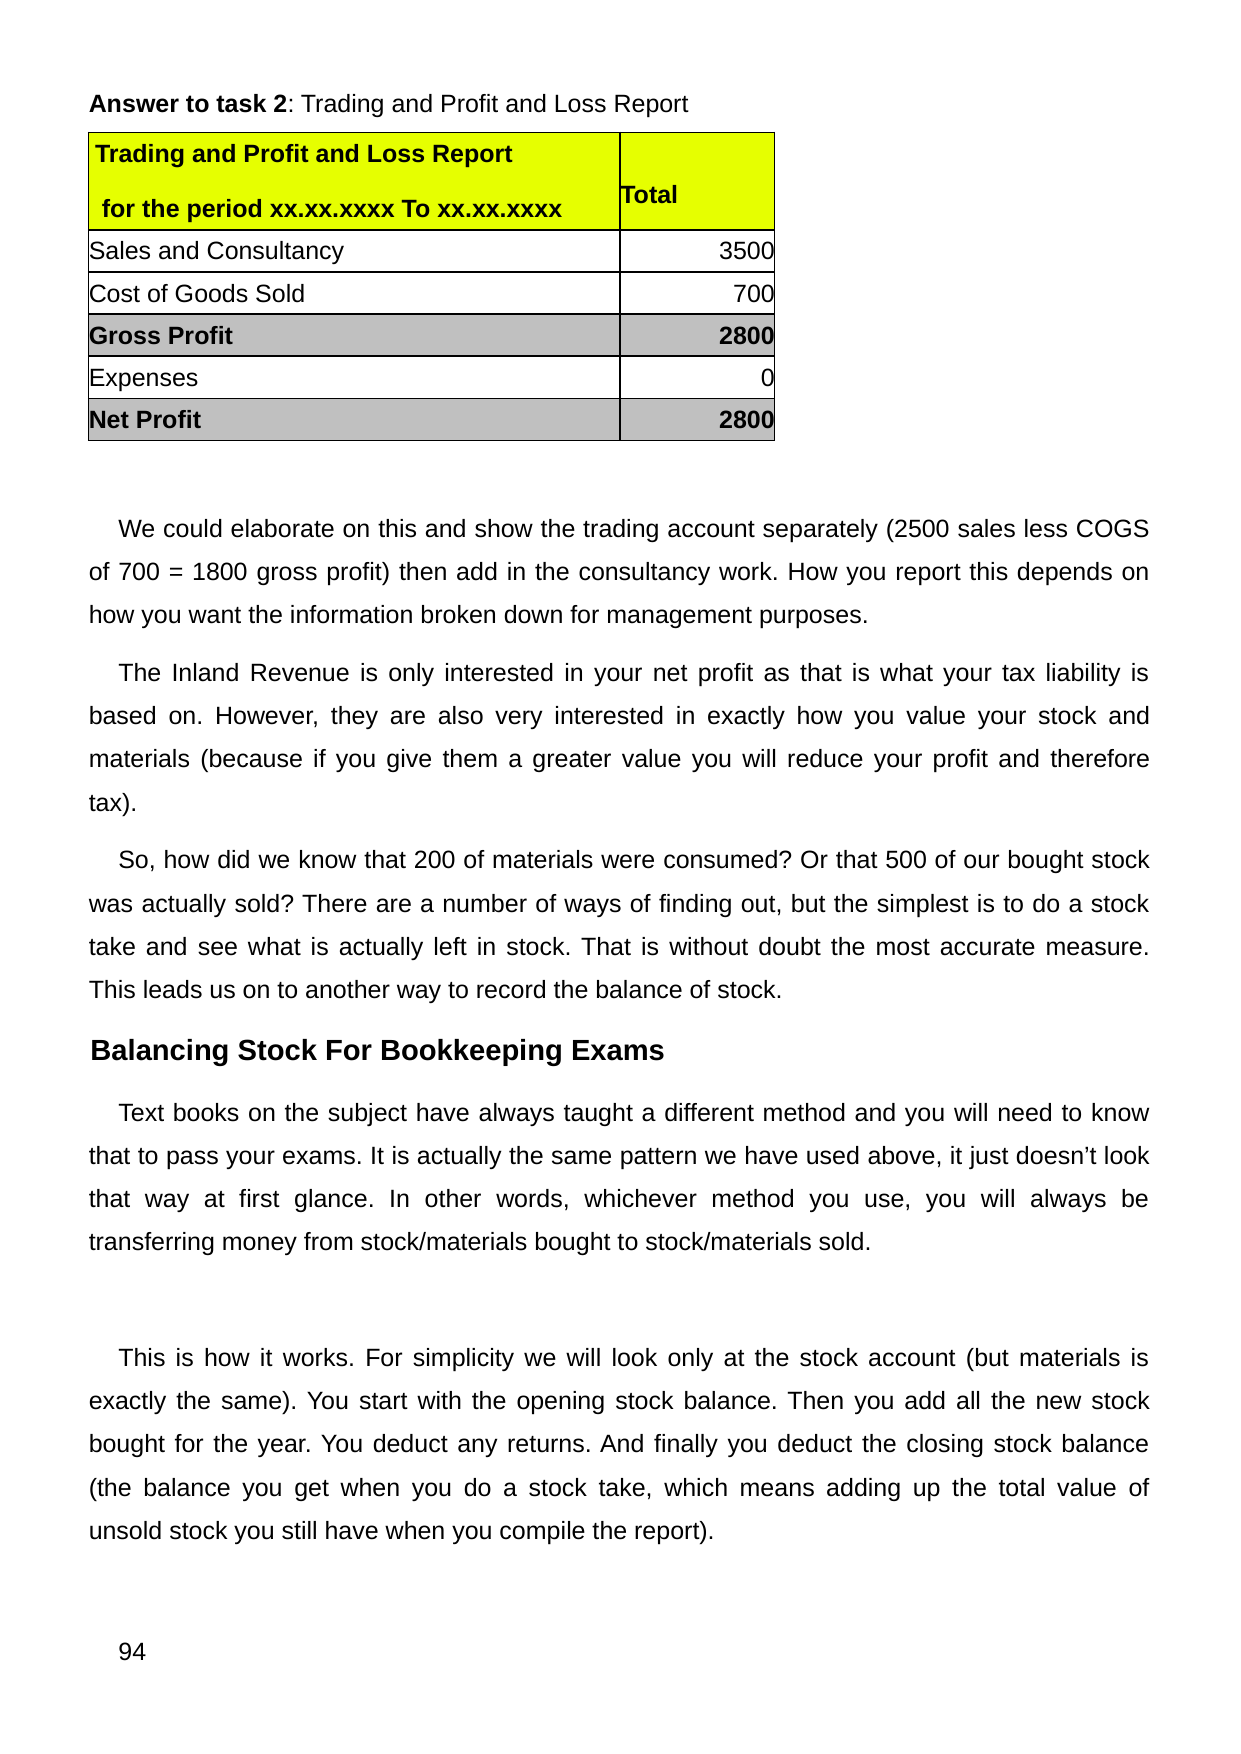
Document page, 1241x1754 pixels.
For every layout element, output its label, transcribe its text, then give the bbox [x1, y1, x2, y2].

text This is how it works. For simplicity we will look only at the stock account (but materials is exactly the same). You start with the opening stock balance. Then you add all the new stock bought for the year. You deduct any returns. And finally you deduct the closing stock balance (the balance you get when you do a stock take, which means adding up the total value of unsold stock you still have when you compile the report). [88, 1343, 1152, 1544]
table_cell Cost of Goods Sold [89, 273, 619, 313]
table_cell Gross Profit [89, 315, 619, 355]
table_header Total [621, 133, 774, 229]
table_cell 700 [621, 273, 774, 313]
table_cell 2800 [621, 315, 774, 355]
text So, how did we know that 200 of materials were consumed? Or that 500 of our bought stock was actually sold? There are a number of ways of finding out, but the simplest is to do a stock take and see what is actually left in stock. That is without doubt the most accurate measure. This leads us on to another way to record the balance of stock. [88, 846, 1152, 1004]
text We could elaborate on this and show the trading account separately (2500 sales less COGS of 700 = 1800 gross profit) then add in the consultancy work. How you report this depends on how you want the information broken down for management purposes. [88, 514, 1152, 629]
table_cell Sales and Consultancy [89, 231, 619, 271]
text Text books on the subject have always taught a different method and you will need to know that to pass your exams. It is actually the same pattern we have used above, it just doesn’t look that way at first glance. In other words, whichever method you use, you will always be transferring money from stock/materials bought to stock/materials sold. [88, 1098, 1152, 1256]
table_header Trading and Profit and Loss Report for the period xx.xx.xxxx To xx.xx.xxxx [89, 133, 619, 229]
table_cell 3500 [621, 231, 774, 271]
text The Inland Revenue is only interested in your net profit as that is what your tax liability is based on. However, they are also very interested in exactly how you value your stock and materials (because if you give them a greater value you will reduce your profit and therefore tax). [88, 658, 1152, 816]
table_cell Net Profit [89, 399, 619, 440]
table_cell Expenses [89, 357, 619, 398]
text Answer to task 2: Trading and Profit and Loss Report [88, 88, 1152, 117]
table_cell 2800 [621, 399, 774, 440]
table_cell 0 [621, 357, 774, 398]
text Balancing Stock For Bookkeeping Exams [88, 1033, 1152, 1066]
